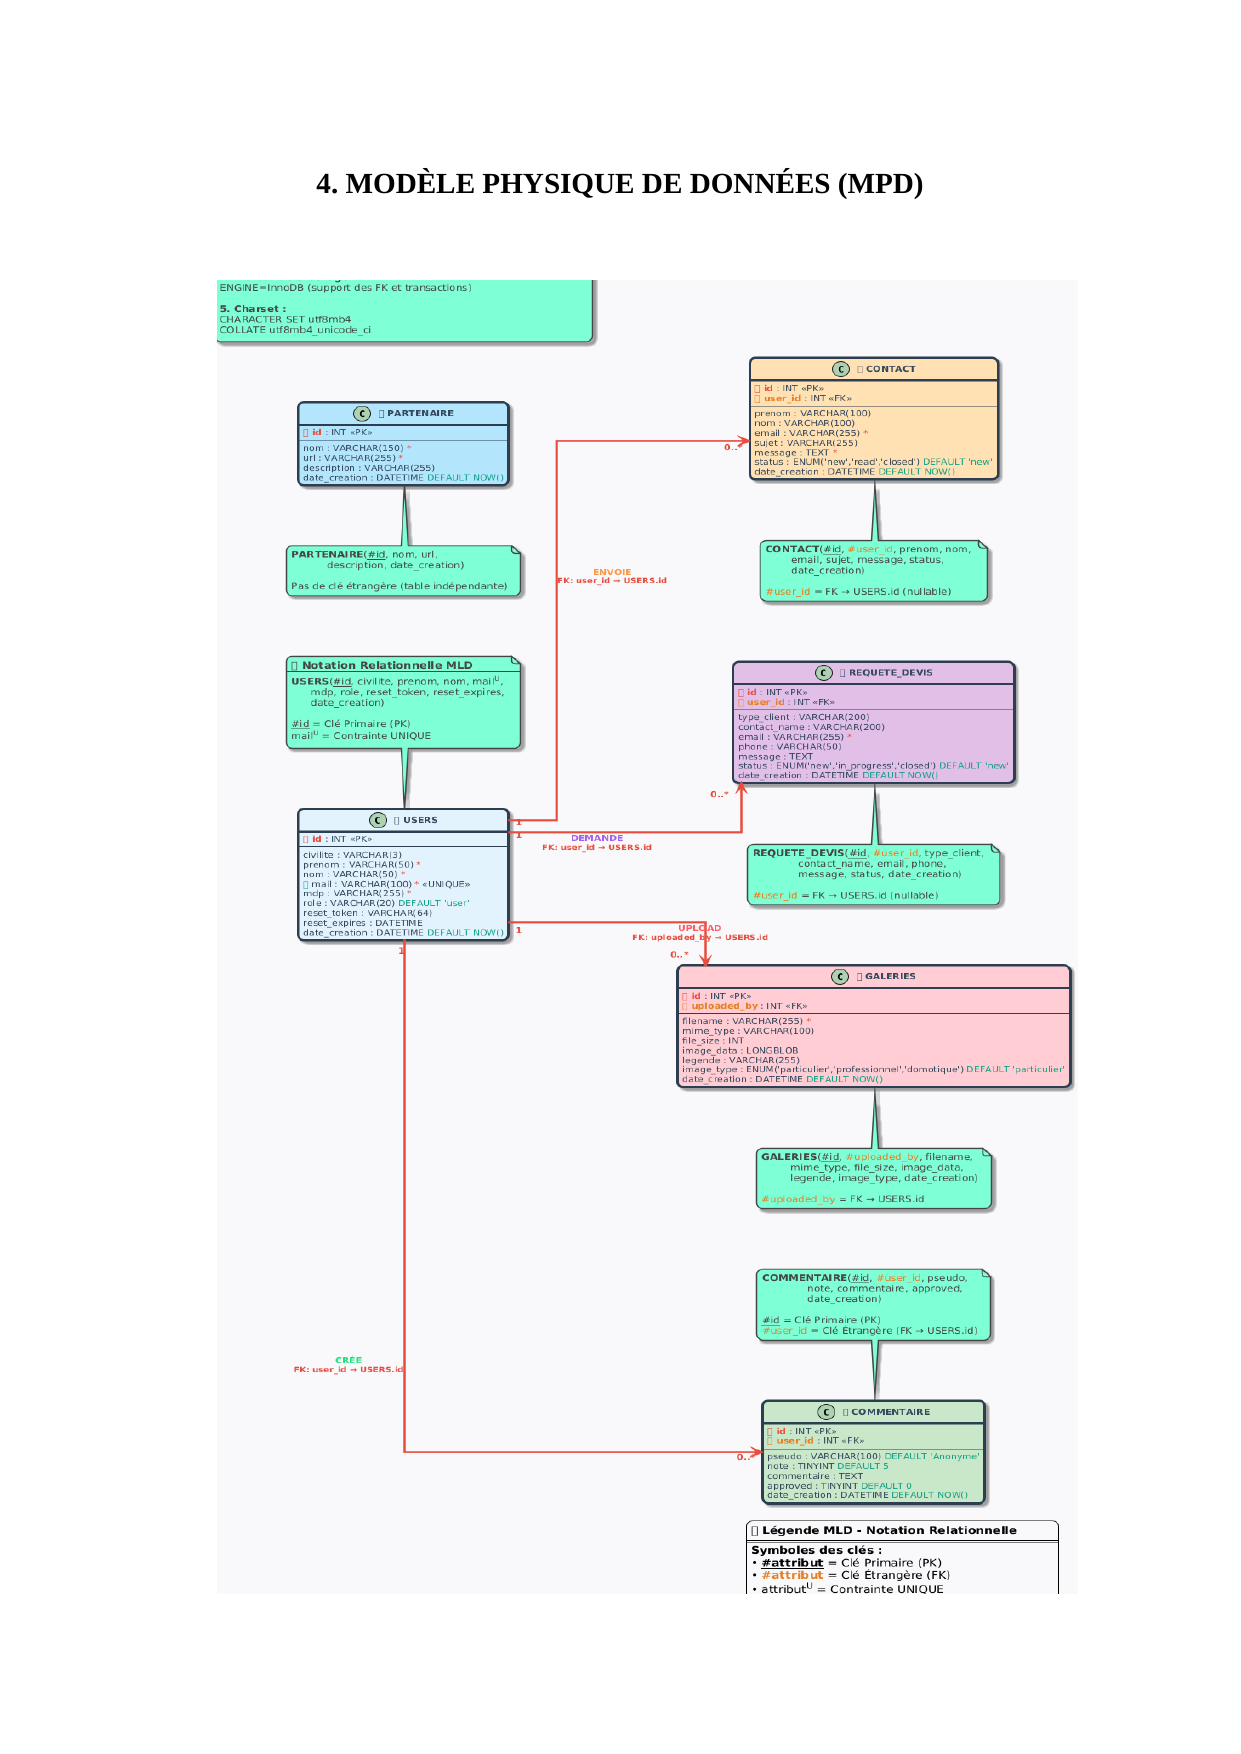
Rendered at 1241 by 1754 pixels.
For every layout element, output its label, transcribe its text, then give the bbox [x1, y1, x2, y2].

picture [217, 280, 1078, 1594]
subtitle 4. MODÈLE PHYSIQUE DE DONNÉES (MPD) [118, 166, 1122, 200]
